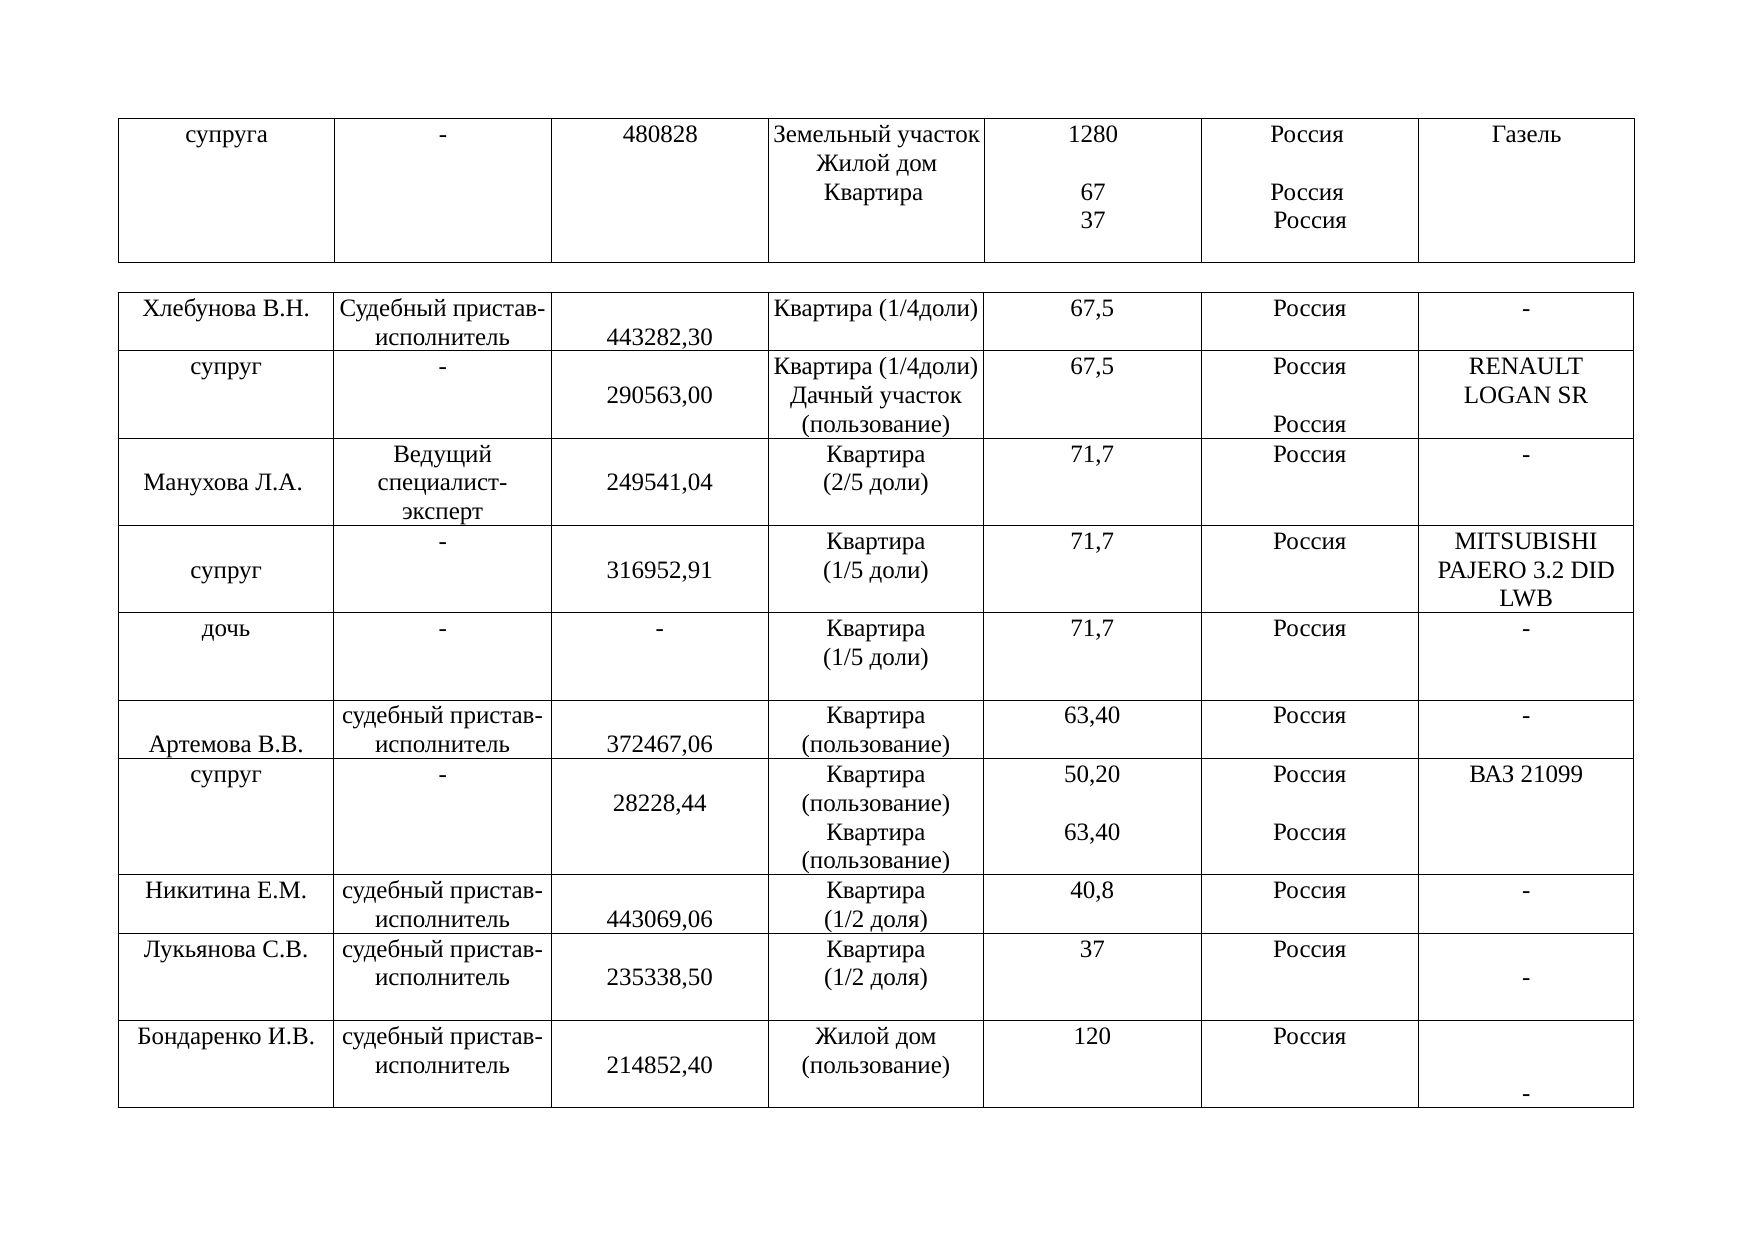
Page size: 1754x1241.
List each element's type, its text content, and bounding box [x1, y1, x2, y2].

table_cell Газель [1419, 119, 1634, 262]
table_header Судебный пристав-исполнитель [334, 293, 551, 350]
table_header Квартира (1/4доли) [769, 293, 983, 350]
table_cell Жилой дом (пользование) [769, 1021, 983, 1107]
table_cell судебный пристав-исполнитель [334, 701, 551, 758]
table_cell 50,20 63,40 [984, 759, 1201, 874]
table_cell Россия [1202, 875, 1418, 933]
table_cell Россия [1202, 439, 1418, 525]
table_cell Лукьянова С.В. [119, 934, 333, 1020]
table_cell - [1419, 934, 1633, 1020]
table_cell - [1419, 701, 1633, 758]
table_cell Квартира (пользование) Квартира (пользование) [769, 759, 983, 874]
table_cell Никитина Е.М. [119, 875, 333, 933]
table_cell - [335, 119, 551, 262]
table_cell - [334, 613, 551, 699]
table_cell Россия Россия [1202, 351, 1418, 438]
table_cell Россия Россия Россия [1202, 119, 1418, 262]
table_cell Квартира (пользование) [769, 701, 983, 758]
table_header 443282,30 [552, 293, 768, 350]
table_cell Квартира (1/2 доля) [769, 875, 983, 933]
table_cell Россия Россия [1202, 759, 1418, 874]
table_cell судебный пристав-исполнитель [334, 934, 551, 1020]
table_cell супруг [119, 526, 333, 612]
table_cell 63,40 [984, 701, 1201, 758]
table_cell - [1419, 875, 1633, 933]
table_cell 480828 [552, 119, 768, 262]
table_cell - [552, 613, 768, 699]
table_cell - [334, 351, 551, 438]
table_cell 71,7 [984, 526, 1201, 612]
table_cell 214852,40 [552, 1021, 768, 1107]
table_cell Россия [1202, 934, 1418, 1020]
table_cell Россия [1202, 526, 1418, 612]
table_header Хлебунова В.Н. [119, 293, 333, 350]
table_cell - [1419, 1021, 1633, 1107]
table_cell Квартира (1/2 доля) [769, 934, 983, 1020]
table_header - [1419, 293, 1633, 350]
table_cell Квартира (1/5 доли) [769, 526, 983, 612]
table_header 67,5 [984, 293, 1201, 350]
table_cell Квартира (1/4доли) Дачный участок (пользование) [769, 351, 983, 438]
table_cell супруг [119, 351, 333, 438]
table_cell Земельный участок Жилой дом Квартира [769, 119, 984, 262]
table_cell 235338,50 [552, 934, 768, 1020]
table_cell Квартира (1/5 доли) [769, 613, 983, 699]
table_cell Россия [1202, 701, 1418, 758]
table_cell дочь [119, 613, 333, 699]
table_cell 71,7 [984, 439, 1201, 525]
table_cell Артемова В.В. [119, 701, 333, 758]
table_cell MITSUBISHI PAJERO 3.2 DID LWB [1419, 526, 1633, 612]
table_cell Россия [1202, 1021, 1418, 1107]
table_cell RENAULT LOGAN SR [1419, 351, 1633, 438]
table_cell 71,7 [984, 613, 1201, 699]
table_cell 37 [984, 934, 1201, 1020]
table_cell 316952,91 [552, 526, 768, 612]
table_cell супруг [119, 759, 333, 874]
table_cell 372467,06 [552, 701, 768, 758]
table_cell 120 [984, 1021, 1201, 1107]
table_cell - [334, 759, 551, 874]
table_cell судебный пристав-исполнитель [334, 1021, 551, 1107]
table_cell Бондаренко И.В. [119, 1021, 333, 1107]
table_cell - [334, 526, 551, 612]
table_cell 249541,04 [552, 439, 768, 525]
table_cell Россия [1202, 613, 1418, 699]
table_header Россия [1202, 293, 1418, 350]
table_cell 290563,00 [552, 351, 768, 438]
table_cell судебный пристав-исполнитель [334, 875, 551, 933]
table_cell Манухова Л.А. [119, 439, 333, 525]
table_cell - [1419, 613, 1633, 699]
table_cell 28228,44 [552, 759, 768, 874]
table_cell Ведущий специалист-эксперт [334, 439, 551, 525]
table_cell 40,8 [984, 875, 1201, 933]
table_cell супруга [119, 119, 334, 262]
table_cell - [1419, 439, 1633, 525]
table_cell 443069,06 [552, 875, 768, 933]
table_cell ВАЗ 21099 [1419, 759, 1633, 874]
table_cell Квартира (2/5 доли) [769, 439, 983, 525]
table_cell 67,5 [984, 351, 1201, 438]
table_cell 1280 67 37 [985, 119, 1201, 262]
